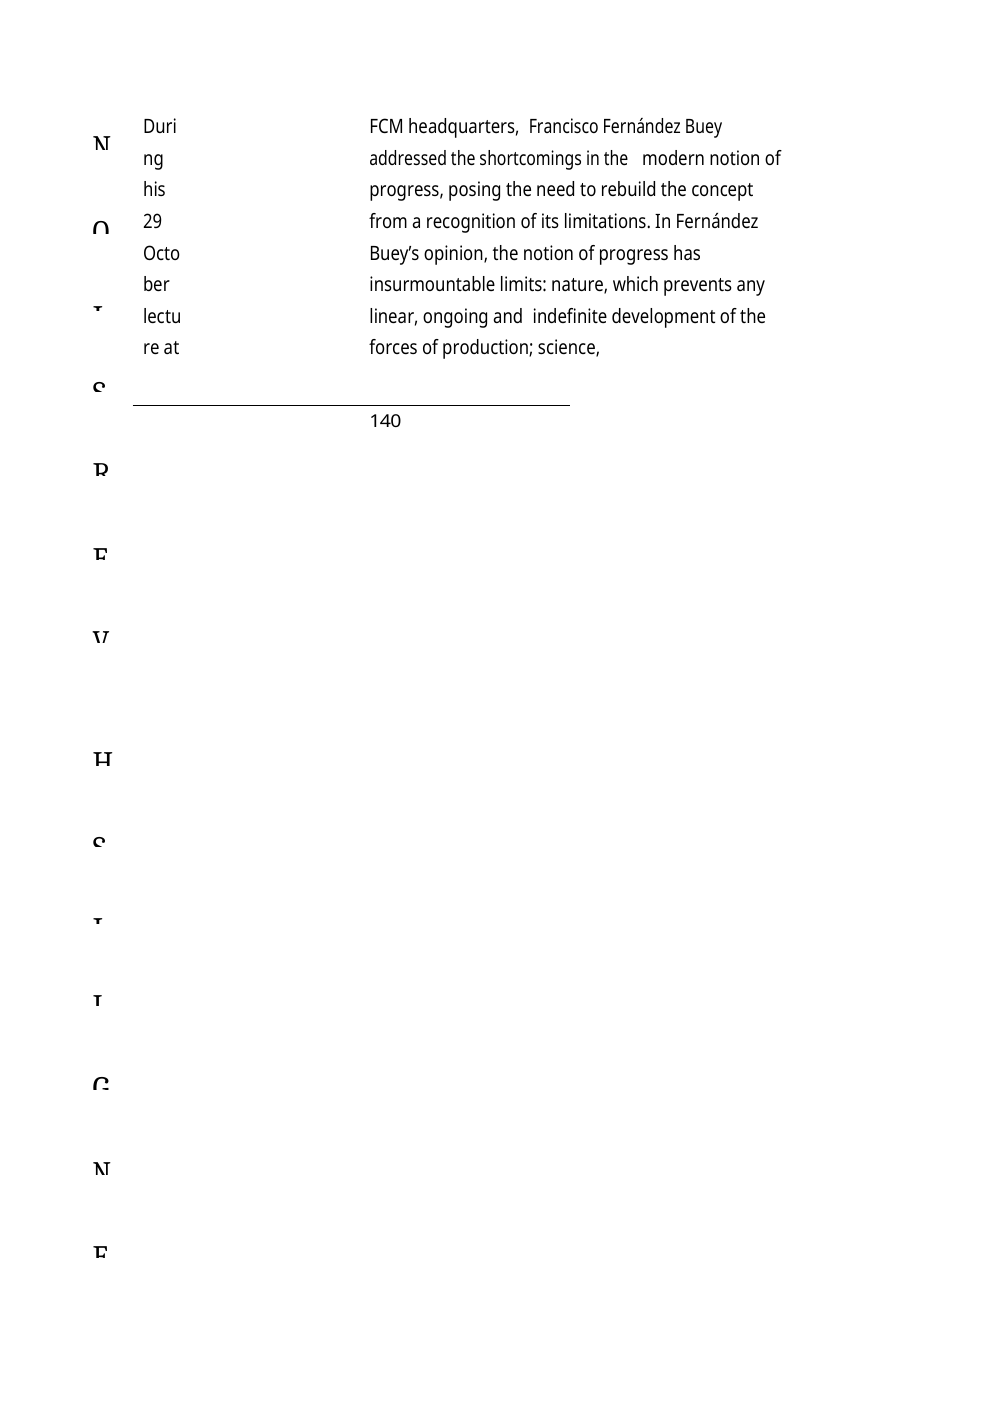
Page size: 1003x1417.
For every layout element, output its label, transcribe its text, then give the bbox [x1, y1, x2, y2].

text N [92, 130, 131, 149]
text R [92, 457, 131, 476]
text H [92, 745, 131, 766]
text FCM headquarters, Francisco Fernández Buey addressed the shortcomings in the modern notion of progress, posing the need to rebuild the concept from a recognition of its limitations. In Fernández Buey’s opinion, the notion of progress has insurmountable limits: nature, which prevents any linear, ongoing and indefinite development of the forces of production; science, [369, 112, 786, 360]
text L [92, 988, 131, 1005]
text G [92, 1071, 131, 1090]
text I [92, 912, 131, 923]
text E [92, 1240, 131, 1258]
text S [92, 376, 131, 391]
text V [92, 625, 131, 643]
text E [92, 541, 131, 559]
text 140 [369, 408, 958, 433]
text I [92, 299, 131, 311]
text During his 29 October lecture at [143, 112, 183, 360]
text O [92, 214, 131, 234]
text N [92, 1155, 131, 1174]
text V [92, 632, 97, 643]
text S [92, 831, 131, 846]
